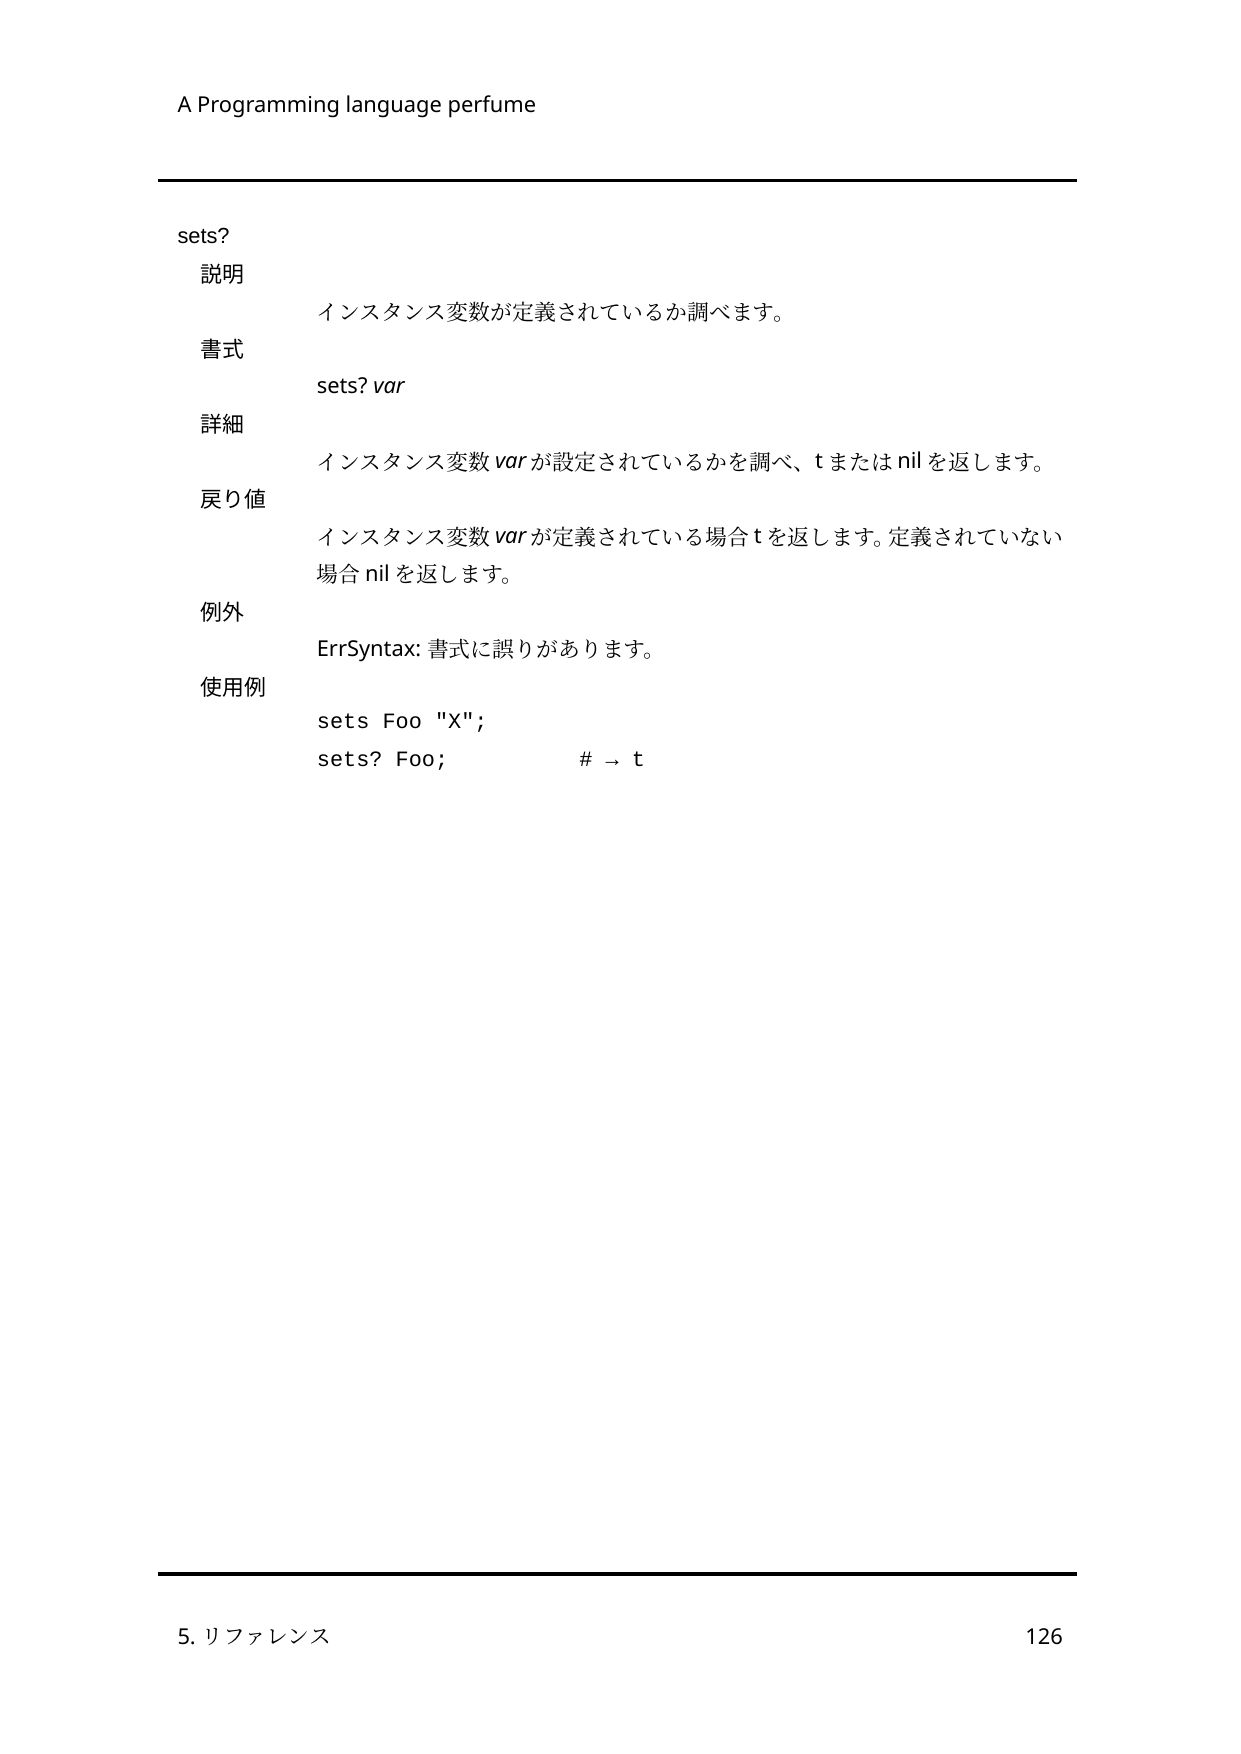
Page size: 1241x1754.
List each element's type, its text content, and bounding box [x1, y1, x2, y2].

table_cell ErrSyntax: 書式に誤りがあります。 [317, 592, 1063, 667]
table_header 説明 [200, 254, 317, 329]
table_cell 使用例 [200, 667, 317, 779]
table_cell sets? var [317, 329, 1063, 404]
subtitle sets? [177, 217, 1063, 254]
table_cell インスタンス変数varが定義されている場合tを返します。定義されていない場合nilを返します。 [317, 479, 1063, 592]
table_header インスタンス変数が定義されているか調べます。 [317, 254, 1063, 329]
table_cell 書式 [200, 329, 317, 404]
table_cell sets Foo "X"; sets? Foo; # → t [317, 667, 1063, 779]
table_cell 例外 [200, 592, 317, 667]
table_cell インスタンス変数varが設定されているかを調べ、tまたはnilを返します。 [317, 404, 1063, 479]
table_cell 詳細 [200, 404, 317, 479]
table_cell 戻り値 [200, 479, 317, 592]
